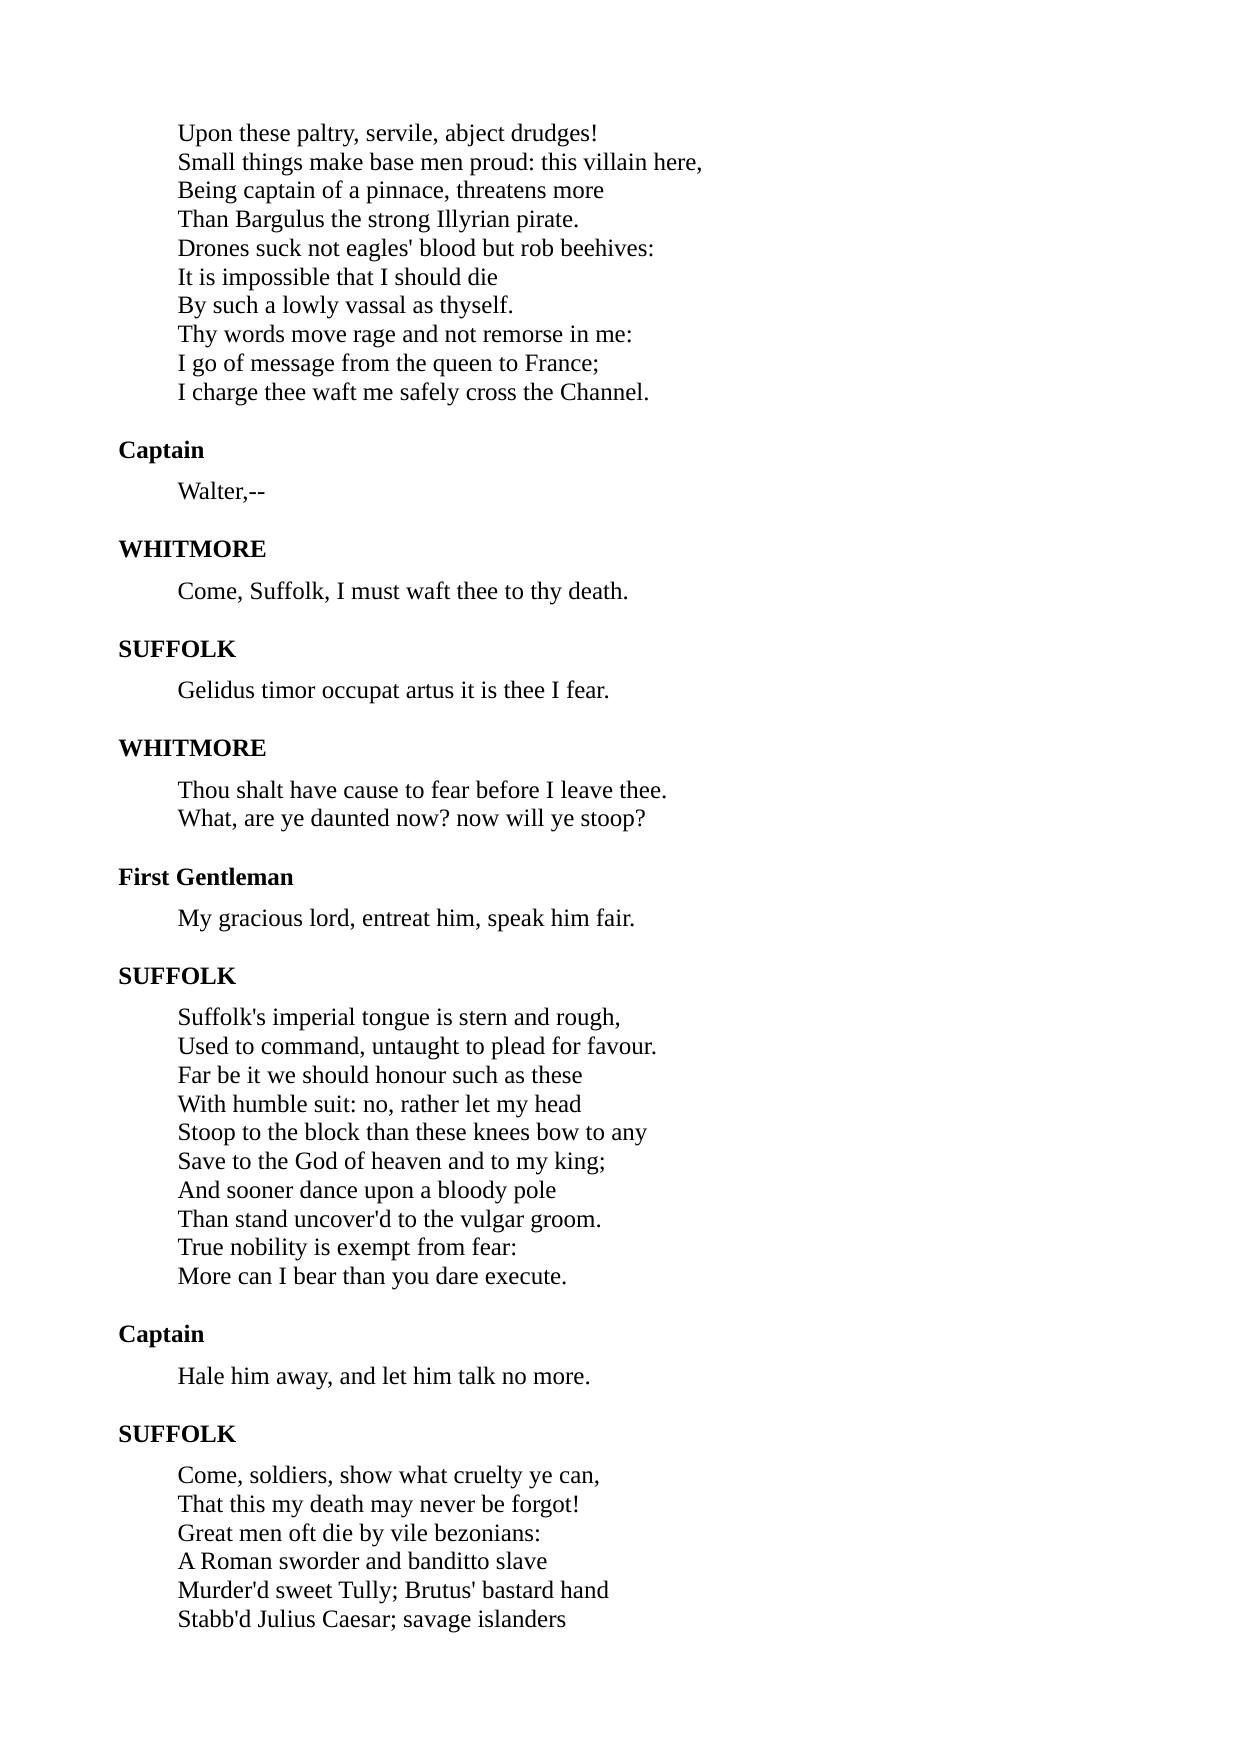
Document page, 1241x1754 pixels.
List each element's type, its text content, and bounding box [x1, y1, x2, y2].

text WHITMORE [118, 534, 1122, 563]
text Captain [118, 1319, 1122, 1348]
text Gelidus timor occupat artus it is thee I fear. [177, 675, 1063, 704]
text Suffolk's imperial tongue is stern and rough, Used to command, untaught to plead for favour. Far be it we should honour such as these With humble suit: no, rather let my head Stoop to the block than these knees bow to any Save to the God of heaven and to my king; And sooner dance upon a bloody pole Than stand uncover'd to the vulgar groom. True nobility is exempt from fear: More can I bear than you dare execute. [177, 1002, 1063, 1290]
text WHITMORE [118, 733, 1122, 762]
text Captain [118, 435, 1122, 464]
text Come, soldiers, show what cruelty ye can, That this my death may never be forgot! Great men oft die by vile bezonians: A Roman sworder and banditto slave Murder'd sweet Tully; Brutus' bastard hand Stabb'd Julius Caesar; savage islanders [177, 1460, 1063, 1633]
text First Gentleman [118, 862, 1122, 891]
text SUFFOLK [118, 634, 1122, 663]
text Come, Suffolk, I must waft thee to thy death. [177, 576, 1063, 604]
text My gracious lord, entreat him, speak him fair. [177, 903, 1063, 932]
text Thou shalt have cause to fear before I leave thee. What, are ye daunted now? now will ye stoop? [177, 775, 1063, 832]
text Hale him away, and let him talk no more. [177, 1361, 1063, 1389]
text Upon these paltry, servile, abject drudges! Small things make base men proud: this villain here, Being captain of a pinnace, threatens more Than Bargulus the strong Illyrian pirate. Drones suck not eagles' blood but rob beehives: It is impossible that I should die By such a lowly vassal as thyself. Thy words move rage and not remorse in me: I go of message from the queen to France; I charge thee waft me safely cross the Channel. [177, 118, 1063, 406]
text SUFFOLK [118, 961, 1122, 990]
text SUFFOLK [118, 1419, 1122, 1448]
text Walter,-- [177, 476, 1063, 505]
